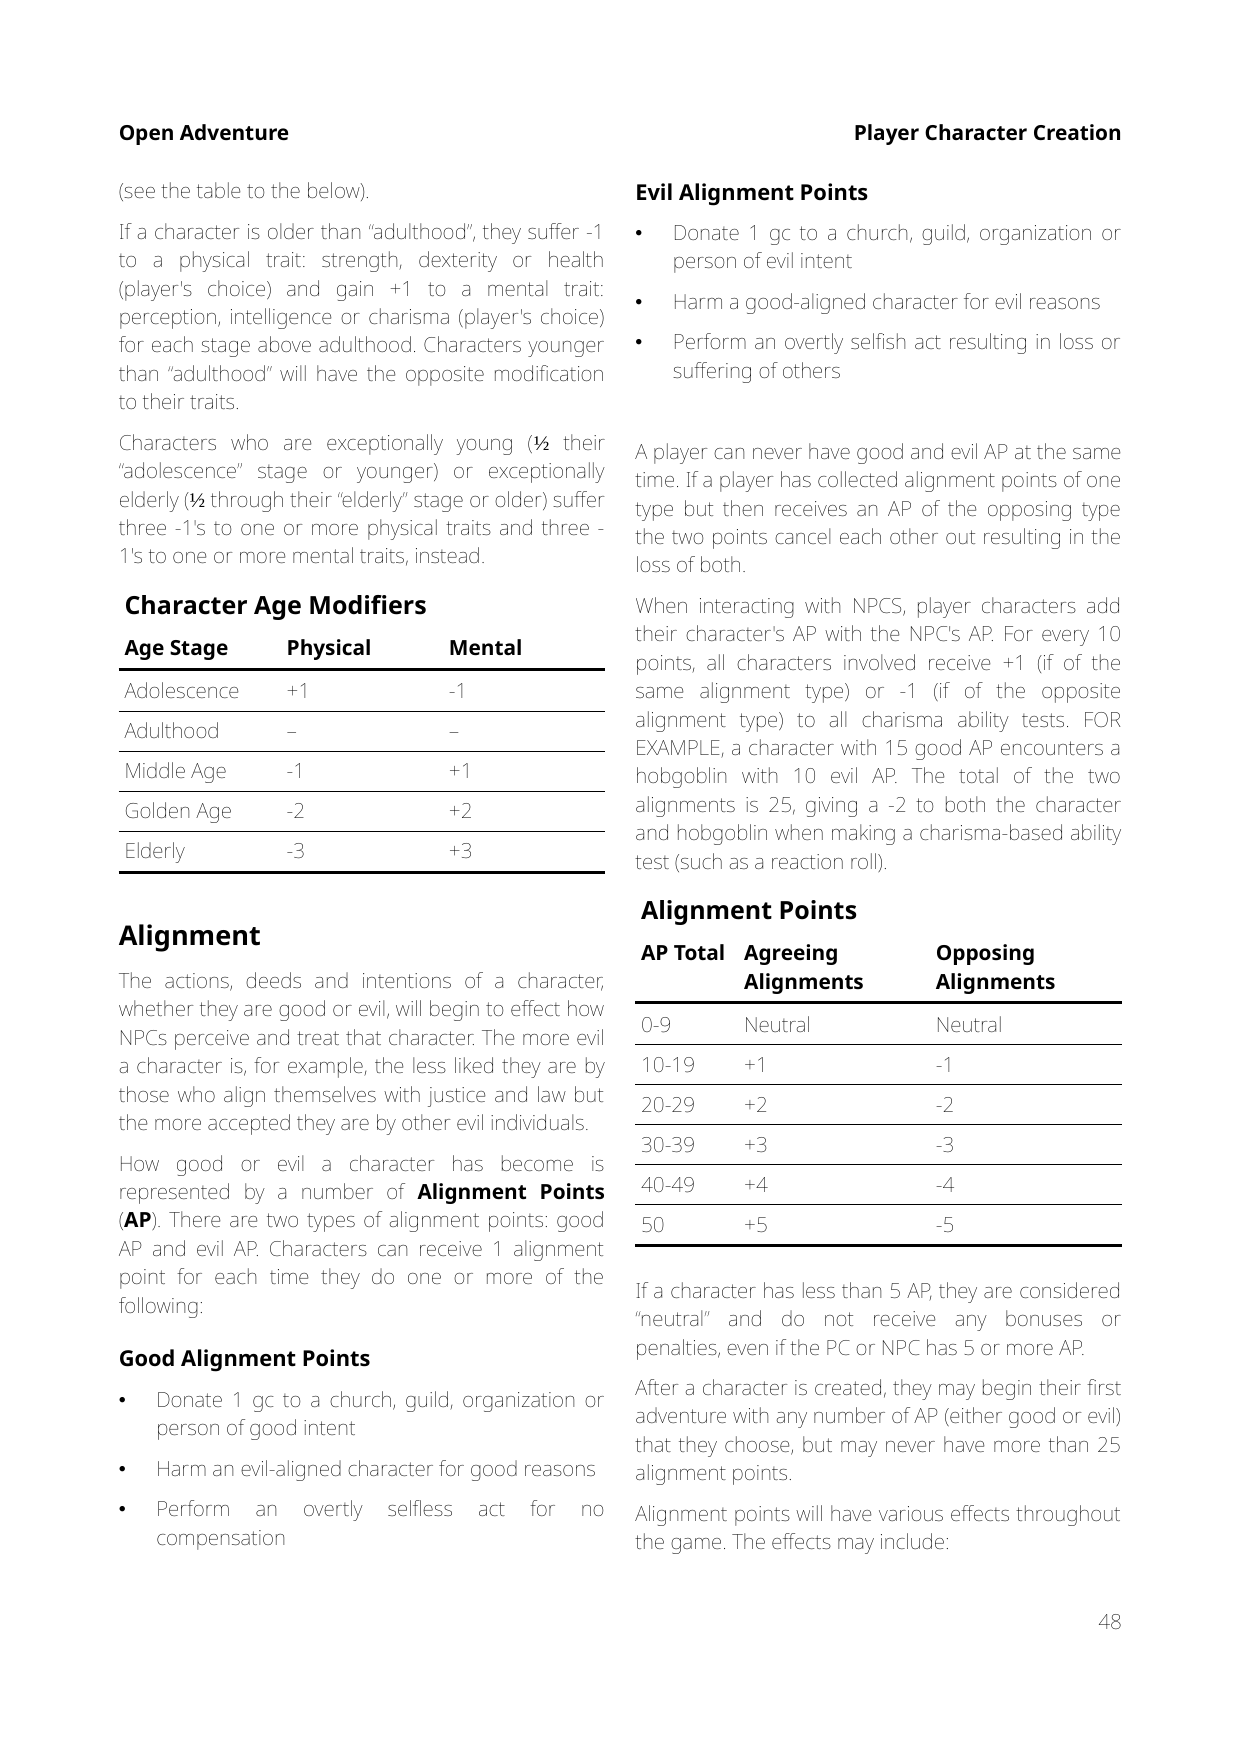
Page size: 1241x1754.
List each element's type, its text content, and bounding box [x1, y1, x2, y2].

text Alignment points will have various effects throughout the game. The effects may include: [635, 1499, 1122, 1556]
table_cell Neutral [930, 1004, 1122, 1044]
table_cell Golden Age [119, 792, 281, 831]
table_cell -1 [281, 752, 443, 791]
table_cell – [443, 712, 605, 751]
table_cell +1 [443, 752, 605, 791]
table_cell Neutral [738, 1004, 930, 1044]
table_cell +2 [738, 1085, 930, 1124]
table_header Character Age Modifiers [119, 582, 605, 628]
table_cell 0-9 [635, 1004, 738, 1044]
table_cell -4 [930, 1165, 1122, 1204]
table_cell Age Stage [119, 628, 281, 667]
list Harm an evil-aligned character for good reasons [118, 1454, 605, 1482]
subtitle Alignment [118, 917, 605, 953]
list Donate 1 gc to a church, guild, organization or person of evil intent [635, 218, 1122, 275]
table_cell AP Total [635, 933, 738, 1001]
text Characters who are exceptionally young (½ their “adolescence” stage or younger) or exceptionally elderly (½ through their “elderly” stage or older) suffer three -1's to one or more physical traits and three -1's to one or more mental traits, instead. [118, 428, 605, 570]
list Harm a good-aligned character for evil reasons [635, 287, 1122, 316]
table_cell -5 [930, 1205, 1122, 1244]
text (see the table to the below). [118, 176, 605, 205]
table_cell 50 [635, 1205, 738, 1244]
table_cell +2 [443, 792, 605, 831]
table_cell Agreeing Alignments [738, 933, 930, 1001]
text How good or evil a character has become is represented by a number of Alignment Points (AP). There are two types of alignment points: good AP and evil AP. Characters can receive 1 alignment point for each time they do one or more of the following: [118, 1149, 605, 1319]
table_cell Adulthood [119, 712, 281, 751]
table_cell Middle Age [119, 752, 281, 791]
table_cell -1 [443, 671, 605, 711]
text Good Alignment Points [118, 1343, 605, 1373]
text If a character is older than “adulthood”, they suffer -1 to a physical trait: strength, dexterity or health (player's choice) and gain +1 to a mental trait: perception, intelligence or charisma (player's choice) for each stage above adulthood. Characters younger than “adulthood” will have the opposite modification to their traits. [118, 217, 605, 416]
table_cell Physical [281, 628, 443, 667]
table_cell 30-39 [635, 1125, 738, 1164]
table_cell 10-19 [635, 1045, 738, 1084]
text Evil Alignment Points [635, 176, 1122, 206]
table_cell – [281, 712, 443, 751]
text The actions, deeds and intentions of a character, whether they are good or evil, will begin to effect how NPCs perceive and treat that character. The more evil a character is, for example, the less liked they are by those who align themselves with justice and law but the more accepted they are by other evil individuals. [118, 966, 605, 1137]
table_cell +1 [738, 1045, 930, 1084]
table_cell Elderly [119, 832, 281, 871]
table_cell +5 [738, 1205, 930, 1244]
table_header Alignment Points [635, 887, 1122, 933]
table_cell +3 [443, 832, 605, 871]
text After a character is created, they may begin their first adventure with any number of AP (either good or evil) that they choose, but may never have more than 25 alignment points. [635, 1373, 1122, 1487]
table_cell +3 [738, 1125, 930, 1164]
table_cell Mental [443, 628, 605, 667]
table_cell Opposing Alignments [930, 933, 1122, 1001]
text A player can never have good and evil AP at the same time. If a player has collected alignment points of one type but then receives an AP of the opposing type the two points cancel each other out resulting in the loss of both. [635, 437, 1122, 579]
table_cell -1 [930, 1045, 1122, 1084]
table_cell +4 [738, 1165, 930, 1204]
table_cell +1 [281, 671, 443, 711]
table_cell -2 [930, 1085, 1122, 1124]
list Perform an overtly selfless act for no compensation [118, 1494, 605, 1551]
list Donate 1 gc to a church, guild, organization or person of good intent [118, 1385, 605, 1442]
table_cell -3 [281, 832, 443, 871]
text If a character has less than 5 AP, they are considered “neutral” and do not receive any bonuses or penalties, even if the PC or NPC has 5 or more AP. [635, 1247, 1122, 1361]
text When interacting with NPCS, player characters add their character's AP with the NPC's AP. For every 10 points, all characters involved receive +1 (if of the same alignment type) or -1 (if of the opposite alignment type) to all charisma ability tests. FOR EXAMPLE, a character with 15 good AP encounters a hobgoblin with 10 evil AP. The total of the two alignments is 25, giving a -2 to both the character and hobgoblin when making a charisma-based ability test (such as a reaction roll). [635, 591, 1122, 875]
list Perform an overtly selfish act resulting in loss or suffering of others [635, 327, 1122, 384]
table_cell 20-29 [635, 1085, 738, 1124]
table_cell 40-49 [635, 1165, 738, 1204]
table_cell -2 [281, 792, 443, 831]
table_cell -3 [930, 1125, 1122, 1164]
table_cell Adolescence [119, 671, 281, 711]
